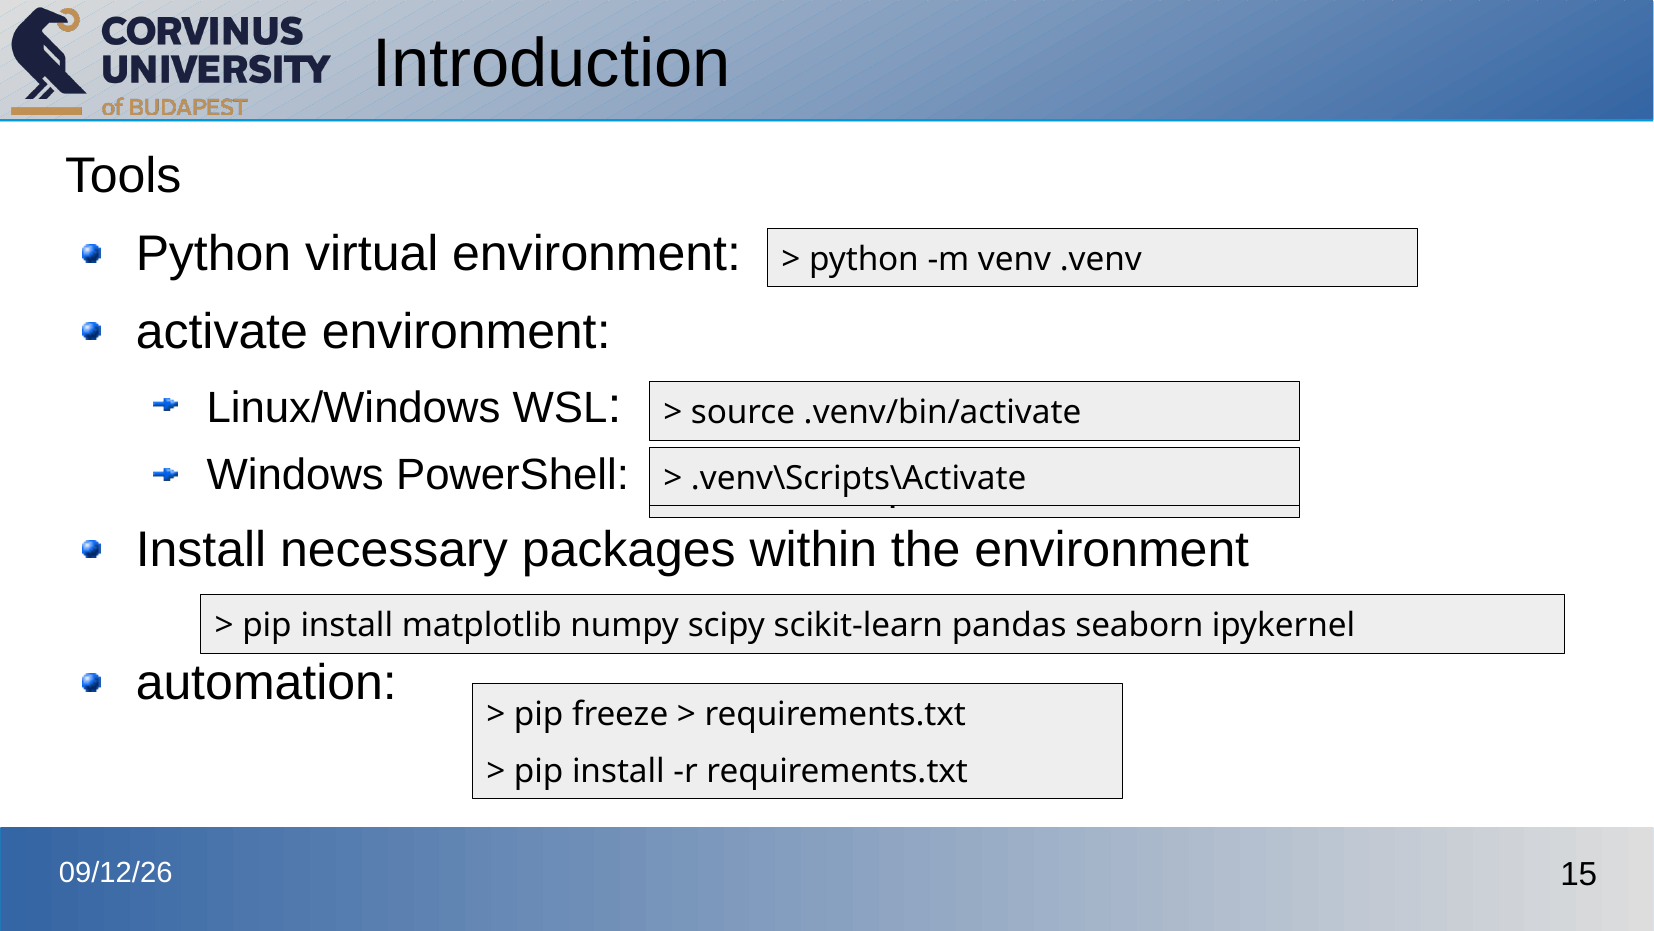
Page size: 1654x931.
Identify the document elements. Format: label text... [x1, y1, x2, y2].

text_box > pip install matplotlib numpy scipy scikit-learn pandas seaborn ipykernel [200, 594, 1565, 654]
title Introduction [372, 23, 1625, 103]
list Tools Python virtual environment: activate environment: Linux/Windows WSL: Windows PowerShell: Install necessary packages within the environment automation: [64, 147, 1601, 739]
text_box > .venv\Scripts\Activate [649, 506, 1300, 518]
text_box > source .venv/bin/activate [649, 381, 1300, 441]
text_box > .venv\Scripts\Activate [649, 447, 1300, 506]
picture [11, 7, 331, 115]
text_box > python -m venv .venv [767, 228, 1418, 287]
text_box > pip freeze > requirements.txt > pip install -r requirements.txt [472, 683, 1123, 799]
